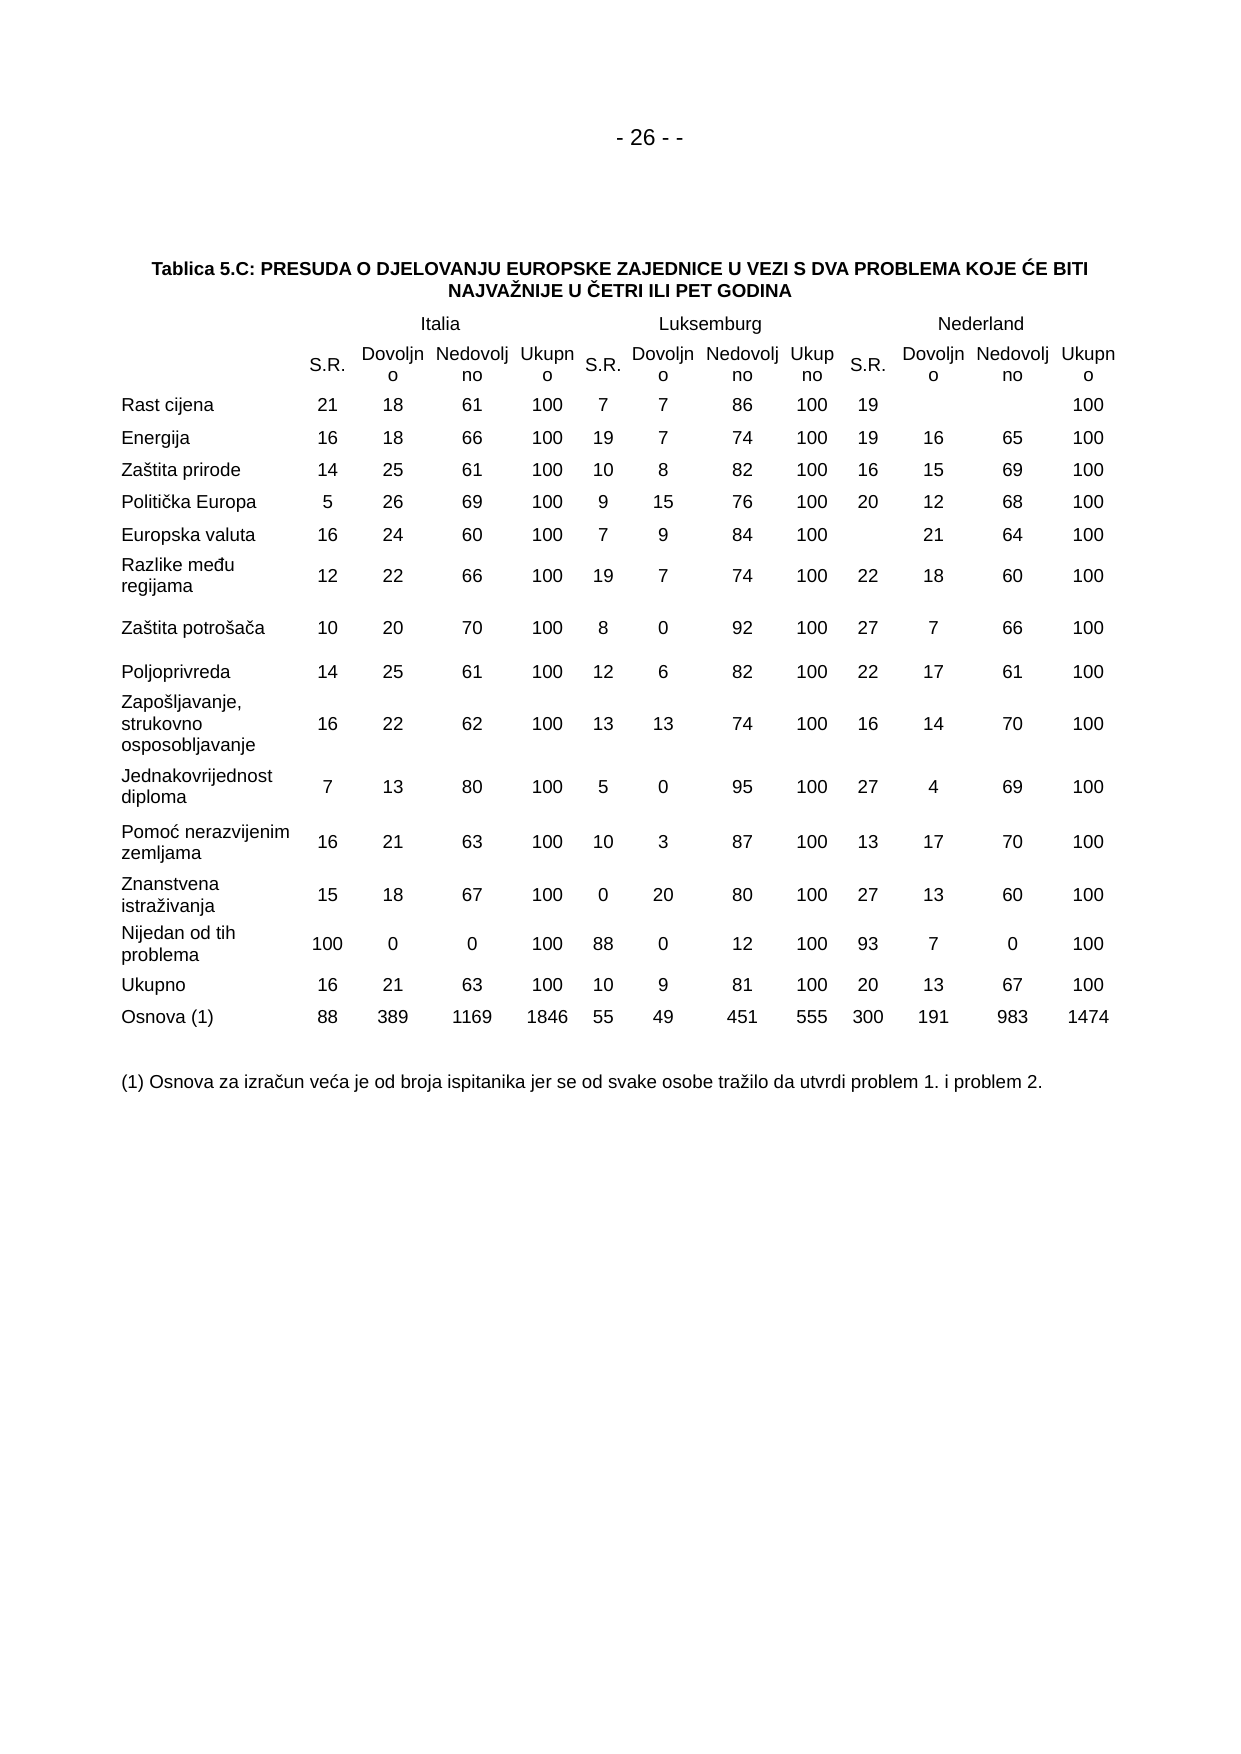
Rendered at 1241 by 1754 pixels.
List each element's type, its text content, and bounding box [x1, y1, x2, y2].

table_cell 983 [971, 1000, 1054, 1033]
table_cell 7 [896, 600, 971, 656]
table_cell Ukupno [784, 340, 840, 389]
table_cell 27 [840, 870, 896, 919]
table_cell 100 [514, 814, 581, 870]
table_cell 100 [784, 919, 840, 968]
table_cell 70 [971, 688, 1054, 758]
table_cell 63 [430, 814, 514, 870]
table_cell 18 [896, 551, 971, 600]
table_cell 21 [896, 518, 971, 551]
table_cell 100 [784, 454, 840, 486]
table_cell 100 [514, 870, 581, 919]
table_cell Dovoljno [626, 340, 700, 389]
table_cell 7 [626, 389, 700, 421]
table_cell Nedovoljno [700, 340, 784, 389]
table_cell [581, 1033, 626, 1065]
table_cell Nedovoljno [971, 340, 1054, 389]
table_cell 21 [355, 814, 430, 870]
table_cell Ukupno [118, 968, 299, 1000]
table_cell 12 [299, 551, 355, 600]
table_cell Dovoljno [896, 340, 971, 389]
table_cell 389 [355, 1000, 430, 1033]
table_cell 100 [1054, 518, 1122, 551]
table_cell 100 [784, 486, 840, 518]
table_cell 84 [700, 518, 784, 551]
table_cell 27 [840, 759, 896, 814]
table_cell 17 [896, 814, 971, 870]
table_cell 19 [840, 389, 896, 421]
table_cell 9 [626, 968, 700, 1000]
table_cell 16 [840, 454, 896, 486]
table_cell [355, 1033, 430, 1065]
table_cell 6 [626, 656, 700, 688]
table_cell 555 [784, 1000, 840, 1033]
table_cell 22 [355, 551, 430, 600]
table_cell Zapošljavanje, strukovno osposobljavanje [118, 688, 299, 758]
table_cell 15 [626, 486, 700, 518]
table_cell 100 [1054, 919, 1122, 968]
table_cell 61 [430, 454, 514, 486]
table_cell 66 [430, 421, 514, 453]
table_cell 69 [971, 454, 1054, 486]
table_cell 25 [355, 454, 430, 486]
table_cell Razlike među regijama [118, 551, 299, 600]
table_cell 7 [581, 389, 626, 421]
table_cell [1054, 1033, 1122, 1065]
table_cell 22 [355, 688, 430, 758]
table_cell Europska valuta [118, 518, 299, 551]
table_cell 24 [355, 518, 430, 551]
table_cell 1169 [430, 1000, 514, 1033]
table_cell 0 [626, 600, 700, 656]
table_cell 100 [784, 759, 840, 814]
table_cell 16 [299, 688, 355, 758]
table_cell 100 [1054, 759, 1122, 814]
table_cell 12 [896, 486, 971, 518]
table_cell 14 [299, 656, 355, 688]
table_cell 61 [430, 656, 514, 688]
table_cell 100 [1054, 551, 1122, 600]
table_cell S.R. [581, 340, 626, 389]
table_cell 1474 [1054, 1000, 1122, 1033]
table_cell 16 [896, 421, 971, 453]
table_cell Politička Europa [118, 486, 299, 518]
table_cell 100 [784, 389, 840, 421]
table_cell 18 [355, 870, 430, 919]
table_cell 69 [430, 486, 514, 518]
table_cell 22 [840, 656, 896, 688]
table_cell Poljoprivreda [118, 656, 299, 688]
table_cell 100 [514, 600, 581, 656]
table_cell 8 [626, 454, 700, 486]
table_cell 13 [581, 688, 626, 758]
table_cell [118, 308, 299, 340]
table_cell 9 [581, 486, 626, 518]
table_cell 64 [971, 518, 1054, 551]
table_cell 0 [430, 919, 514, 968]
table_cell 60 [430, 518, 514, 551]
table_cell 12 [581, 656, 626, 688]
table_cell 100 [1054, 454, 1122, 486]
table_cell 191 [896, 1000, 971, 1033]
table_cell 27 [840, 600, 896, 656]
table_cell 25 [355, 656, 430, 688]
table_cell 100 [1054, 870, 1122, 919]
table_cell 74 [700, 551, 784, 600]
table_cell 10 [299, 600, 355, 656]
table_cell 95 [700, 759, 784, 814]
table_cell [626, 1033, 700, 1065]
table_cell 18 [355, 389, 430, 421]
table_cell 76 [700, 486, 784, 518]
table_cell Nijedan od tih problema [118, 919, 299, 968]
table_cell 10 [581, 968, 626, 1000]
table_cell 16 [299, 814, 355, 870]
table_cell 100 [784, 688, 840, 758]
table_cell 67 [430, 870, 514, 919]
table_cell 20 [840, 486, 896, 518]
table_cell Ukupno [1054, 340, 1122, 389]
table_cell 16 [299, 421, 355, 453]
table_cell 100 [514, 759, 581, 814]
table_cell 100 [514, 688, 581, 758]
table_cell 20 [626, 870, 700, 919]
table_cell 65 [971, 421, 1054, 453]
table_cell 14 [299, 454, 355, 486]
table_cell 21 [299, 389, 355, 421]
table_cell 13 [896, 870, 971, 919]
table_cell Osnova (1) [118, 1000, 299, 1033]
table_cell Luksemburg [581, 308, 840, 340]
table_cell 68 [971, 486, 1054, 518]
table_cell 22 [840, 551, 896, 600]
table_cell 10 [581, 814, 626, 870]
table_cell Ukupno [514, 340, 581, 389]
table_cell 20 [355, 600, 430, 656]
table_cell 100 [514, 389, 581, 421]
table_cell [118, 1033, 299, 1065]
table_cell 69 [971, 759, 1054, 814]
table_cell 49 [626, 1000, 700, 1033]
table_cell 5 [581, 759, 626, 814]
table_cell 66 [430, 551, 514, 600]
table_cell Nederland [840, 308, 1122, 340]
table_cell 81 [700, 968, 784, 1000]
table_cell 4 [896, 759, 971, 814]
table_cell 7 [896, 919, 971, 968]
table_cell 82 [700, 454, 784, 486]
table_cell Rast cijena [118, 389, 299, 421]
table_cell 80 [700, 870, 784, 919]
table_cell (1) Osnova za izračun veća je od broja ispitanika jer se od svake osobe tražilo da utvrdi problem 1. i problem 2. [118, 1065, 1122, 1098]
table_cell [430, 1033, 514, 1065]
table_cell 100 [784, 600, 840, 656]
table_cell 100 [784, 518, 840, 551]
table_cell 100 [784, 968, 840, 1000]
table_cell 63 [430, 968, 514, 1000]
table_cell 100 [784, 814, 840, 870]
table_cell 7 [626, 421, 700, 453]
table_cell Znanstvena istraživanja [118, 870, 299, 919]
table_cell 55 [581, 1000, 626, 1033]
table_cell [971, 1033, 1054, 1065]
table_cell 13 [896, 968, 971, 1000]
table_cell 70 [430, 600, 514, 656]
table_cell 451 [700, 1000, 784, 1033]
table_cell 16 [299, 518, 355, 551]
table_cell Jednakovrijednost diploma [118, 759, 299, 814]
table_cell 0 [626, 759, 700, 814]
table_cell 100 [1054, 389, 1122, 421]
table_cell 26 [355, 486, 430, 518]
table_cell [784, 1033, 840, 1065]
table_cell 92 [700, 600, 784, 656]
table_cell 0 [626, 919, 700, 968]
table_cell 13 [355, 759, 430, 814]
table_cell 0 [355, 919, 430, 968]
table_cell 61 [430, 389, 514, 421]
table_cell Pomoć nerazvijenim zemljama [118, 814, 299, 870]
table_cell 70 [971, 814, 1054, 870]
table_cell 67 [971, 968, 1054, 1000]
table_cell 10 [581, 454, 626, 486]
table_cell 100 [1054, 421, 1122, 453]
table_cell 15 [299, 870, 355, 919]
table_cell 19 [581, 551, 626, 600]
table_cell 60 [971, 551, 1054, 600]
table_cell 100 [784, 551, 840, 600]
table_cell 100 [784, 656, 840, 688]
table_cell [896, 1033, 971, 1065]
table_header Tablica 5.C: PRESUDA O DJELOVANJU EUROPSKE ZAJEDNICE U VEZI S DVA PROBLEMA KOJE ĆE BITI NAJVAŽNIJE U ČETRI ILI PET GODINA [118, 252, 1122, 307]
table_cell Zaštita potrošača [118, 600, 299, 656]
table_cell 100 [514, 968, 581, 1000]
table_cell 7 [299, 759, 355, 814]
table_cell 100 [514, 454, 581, 486]
table_cell 100 [514, 551, 581, 600]
table_cell 62 [430, 688, 514, 758]
table_cell 88 [299, 1000, 355, 1033]
table_cell 13 [626, 688, 700, 758]
table_cell 3 [626, 814, 700, 870]
table_cell 8 [581, 600, 626, 656]
table_cell S.R. [299, 340, 355, 389]
table_cell 100 [514, 919, 581, 968]
table_cell 17 [896, 656, 971, 688]
table_cell [840, 518, 896, 551]
table_cell 300 [840, 1000, 896, 1033]
table_cell 0 [581, 870, 626, 919]
table_cell 100 [1054, 656, 1122, 688]
table_cell 74 [700, 421, 784, 453]
table_cell 15 [896, 454, 971, 486]
table_cell 100 [1054, 814, 1122, 870]
table_cell [896, 389, 971, 421]
table_cell 18 [355, 421, 430, 453]
table_cell 100 [514, 486, 581, 518]
table_cell 86 [700, 389, 784, 421]
table_cell 0 [971, 919, 1054, 968]
table_cell 7 [626, 551, 700, 600]
table_cell 66 [971, 600, 1054, 656]
table_cell 100 [299, 919, 355, 968]
table_cell 16 [840, 688, 896, 758]
table_cell 100 [514, 421, 581, 453]
table_cell [299, 1033, 355, 1065]
table_cell 61 [971, 656, 1054, 688]
table_cell 100 [784, 870, 840, 919]
table_cell 74 [700, 688, 784, 758]
table_cell 21 [355, 968, 430, 1000]
table_cell 80 [430, 759, 514, 814]
table_cell Italia [299, 308, 581, 340]
table_cell 19 [840, 421, 896, 453]
table_cell [971, 389, 1054, 421]
table_cell 100 [514, 656, 581, 688]
table_cell 16 [299, 968, 355, 1000]
table_cell 100 [784, 421, 840, 453]
table_cell 100 [1054, 486, 1122, 518]
table_cell [514, 1033, 581, 1065]
table_cell [118, 340, 299, 389]
table_cell Energija [118, 421, 299, 453]
table_cell [840, 1033, 896, 1065]
table_cell 14 [896, 688, 971, 758]
table_cell 1846 [514, 1000, 581, 1033]
table_cell S.R. [840, 340, 896, 389]
table_cell Zaštita prirode [118, 454, 299, 486]
table_cell 5 [299, 486, 355, 518]
table_cell 19 [581, 421, 626, 453]
table_cell 12 [700, 919, 784, 968]
table_cell 7 [581, 518, 626, 551]
table_cell 87 [700, 814, 784, 870]
table_cell 88 [581, 919, 626, 968]
table_cell 100 [1054, 688, 1122, 758]
table_cell [700, 1033, 784, 1065]
table_cell 82 [700, 656, 784, 688]
table_cell Dovoljno [355, 340, 430, 389]
table_cell Nedovoljno [430, 340, 514, 389]
table_cell 13 [840, 814, 896, 870]
table_cell 93 [840, 919, 896, 968]
table_cell 9 [626, 518, 700, 551]
table_cell 100 [514, 518, 581, 551]
table_cell 60 [971, 870, 1054, 919]
table_cell 20 [840, 968, 896, 1000]
table_cell 100 [1054, 600, 1122, 656]
table_cell 100 [1054, 968, 1122, 1000]
